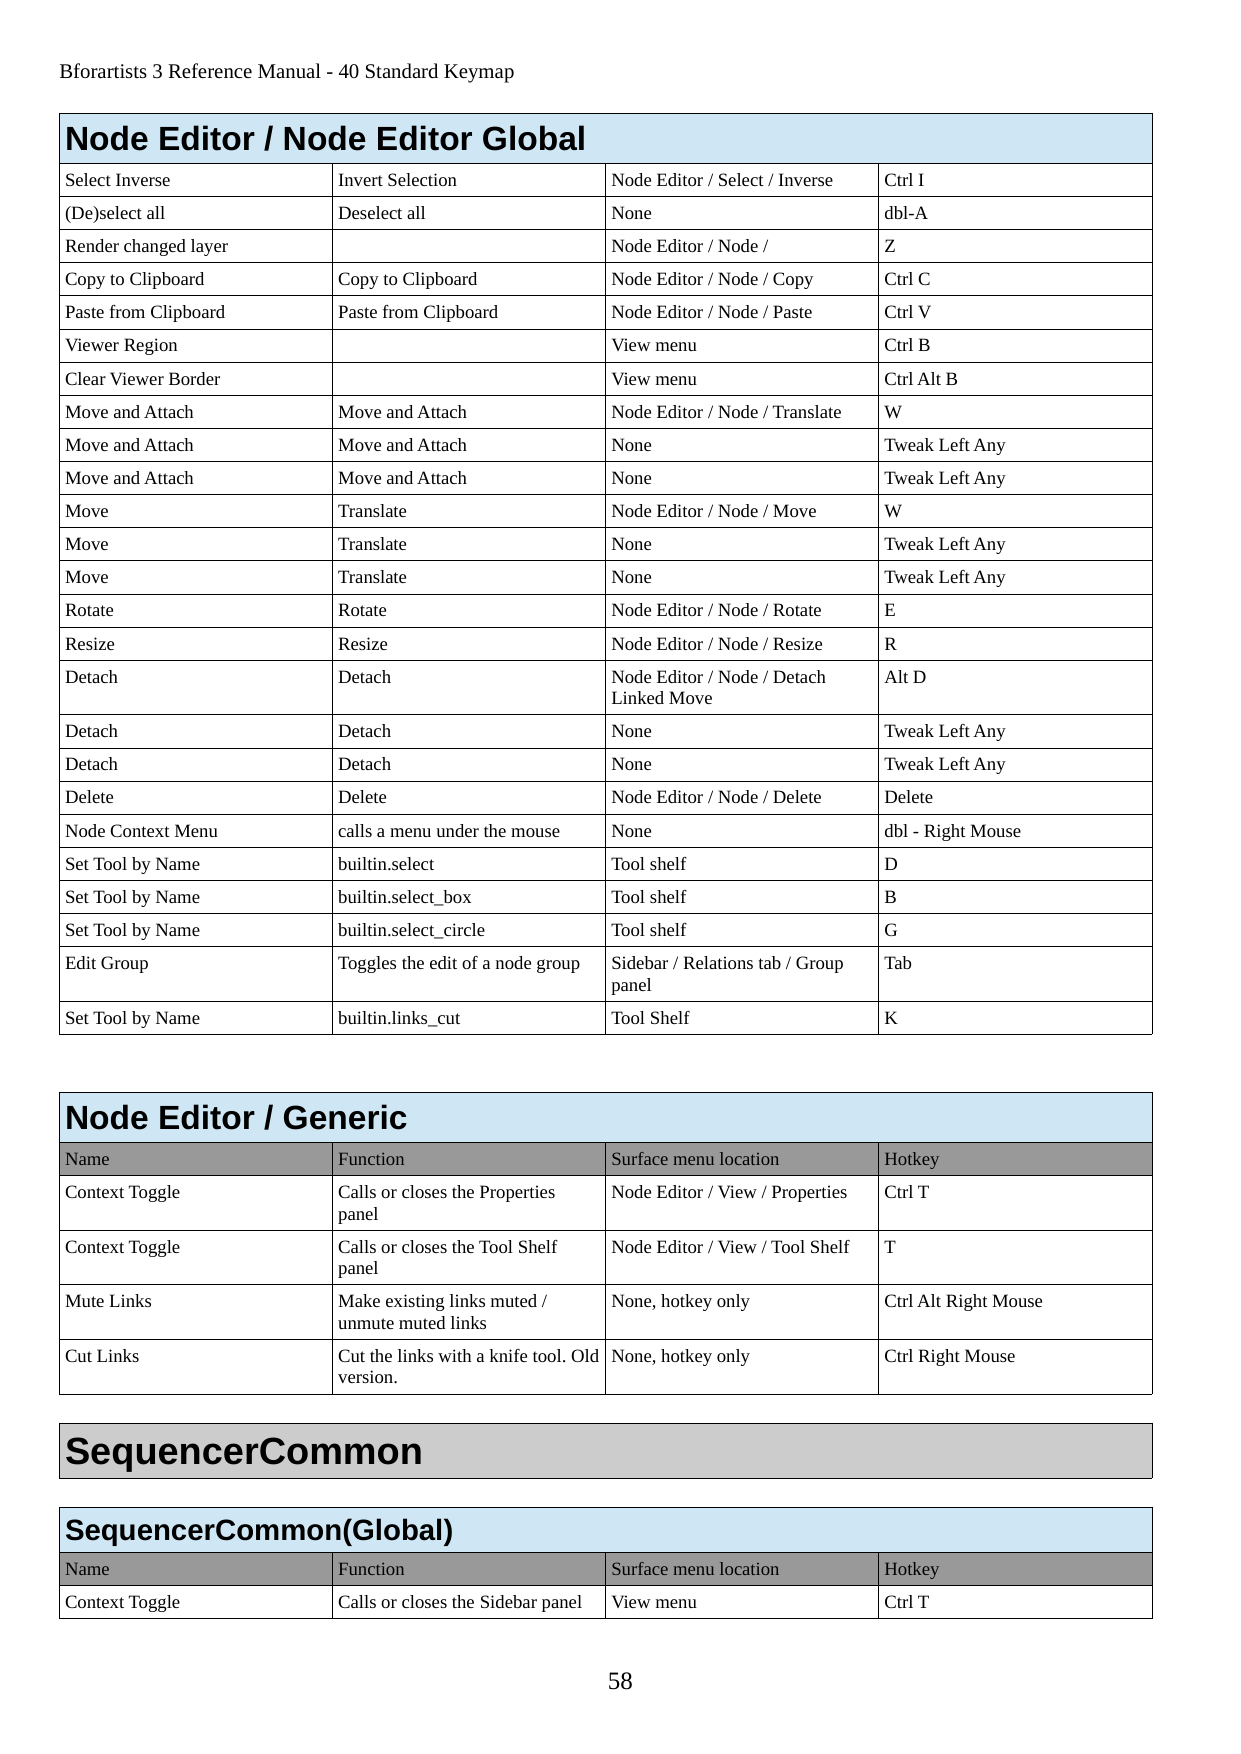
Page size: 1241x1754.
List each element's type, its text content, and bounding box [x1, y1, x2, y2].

table_cell Tab [879, 947, 1152, 1001]
table_cell Node Context Menu [60, 815, 332, 847]
table_cell None [606, 197, 878, 229]
table_cell Alt D [879, 661, 1152, 714]
table_cell View menu [606, 1586, 878, 1618]
table_header Node Editor / Generic [60, 1093, 1152, 1142]
table_cell Translate [333, 495, 605, 527]
table_cell Move and Attach [60, 429, 332, 461]
table_cell Context Toggle [60, 1231, 332, 1284]
table_cell Tweak Left Any [879, 561, 1152, 593]
table_cell Copy to Clipboard [333, 263, 605, 295]
table_cell Tool Shelf [606, 1002, 878, 1034]
table_cell Hotkey [879, 1143, 1152, 1175]
table_header SequencerCommon [60, 1424, 1152, 1478]
table_cell Cut the links with a knife tool. Old version. [333, 1340, 605, 1394]
table_cell (De)select all [60, 197, 332, 229]
table_cell Move and Attach [60, 396, 332, 428]
table_cell Detach [333, 749, 605, 781]
table_cell Delete [879, 782, 1152, 814]
table_cell Translate [333, 528, 605, 560]
table_cell Set Tool by Name [60, 914, 332, 946]
table_cell Function [333, 1553, 605, 1585]
table_cell Detach [333, 661, 605, 714]
table_cell E [879, 595, 1152, 627]
table_cell Detach [60, 749, 332, 781]
table_cell Calls or closes the Tool Shelf panel [333, 1231, 605, 1284]
table_cell None [606, 715, 878, 747]
table_cell Tweak Left Any [879, 715, 1152, 747]
table_cell Function [333, 1143, 605, 1175]
table_cell [333, 363, 605, 395]
table_cell Ctrl T [879, 1176, 1152, 1230]
table_cell Node Editor / Node / [606, 230, 878, 262]
table_cell Detach [60, 715, 332, 747]
table_cell Node Editor / Select / Inverse [606, 164, 878, 196]
table_cell Node Editor / View / Properties [606, 1176, 878, 1230]
table_cell Paste from Clipboard [60, 296, 332, 328]
table_cell W [879, 396, 1152, 428]
table_cell Rotate [60, 595, 332, 627]
table_cell Mute Links [60, 1285, 332, 1339]
table_cell Cut Links [60, 1340, 332, 1394]
table_cell Node Editor / View / Tool Shelf [606, 1231, 878, 1284]
table_cell Make existing links muted / unmute muted links [333, 1285, 605, 1339]
table_cell Move and Attach [333, 429, 605, 461]
table_cell Move and Attach [333, 396, 605, 428]
table_cell builtin.select [333, 848, 605, 880]
table_cell Clear Viewer Border [60, 363, 332, 395]
table_cell Ctrl V [879, 296, 1152, 328]
table_cell Ctrl C [879, 263, 1152, 295]
table_cell Viewer Region [60, 330, 332, 362]
table_cell Name [60, 1553, 332, 1585]
table_cell Rotate [333, 595, 605, 627]
table_cell Tool shelf [606, 848, 878, 880]
table_cell Node Editor / Node / Copy [606, 263, 878, 295]
table_cell Ctrl Right Mouse [879, 1340, 1152, 1394]
table_cell Tweak Left Any [879, 462, 1152, 494]
table_cell None [606, 462, 878, 494]
table_cell Ctrl T [879, 1586, 1152, 1618]
table_cell Ctrl B [879, 330, 1152, 362]
table_cell Move [60, 495, 332, 527]
table_cell Detach [60, 661, 332, 714]
table_cell builtin.select_box [333, 881, 605, 913]
table_cell builtin.select_circle [333, 914, 605, 946]
table_cell None [606, 815, 878, 847]
table_cell Calls or closes the Sidebar panel [333, 1586, 605, 1618]
table_cell Invert Selection [333, 164, 605, 196]
table_cell Tweak Left Any [879, 429, 1152, 461]
table_cell Render changed layer [60, 230, 332, 262]
table_cell R [879, 628, 1152, 660]
table_cell Node Editor / Node / Rotate [606, 595, 878, 627]
table_cell Move [60, 528, 332, 560]
table_cell Edit Group [60, 947, 332, 1001]
table_cell Delete [60, 782, 332, 814]
table_cell calls a menu under the mouse [333, 815, 605, 847]
table_cell Tool shelf [606, 914, 878, 946]
table_header Node Editor / Node Editor Global [60, 114, 1152, 163]
table_cell View menu [606, 363, 878, 395]
table_cell Hotkey [879, 1553, 1152, 1585]
table_cell Tweak Left Any [879, 749, 1152, 781]
table_cell Z [879, 230, 1152, 262]
table_cell None, hotkey only [606, 1285, 878, 1339]
table_cell dbl-A [879, 197, 1152, 229]
table_cell Sidebar / Relations tab / Group panel [606, 947, 878, 1001]
table_cell D [879, 848, 1152, 880]
table_cell Set Tool by Name [60, 1002, 332, 1034]
table_cell None [606, 749, 878, 781]
table_cell Move [60, 561, 332, 593]
table_cell Move and Attach [333, 462, 605, 494]
table_cell Copy to Clipboard [60, 263, 332, 295]
table_cell Translate [333, 561, 605, 593]
table_cell Node Editor / Node / Move [606, 495, 878, 527]
table_cell Resize [333, 628, 605, 660]
table_cell Node Editor / Node / Paste [606, 296, 878, 328]
table_cell T [879, 1231, 1152, 1284]
table_cell Delete [333, 782, 605, 814]
table_cell G [879, 914, 1152, 946]
table_cell View menu [606, 330, 878, 362]
table_cell Set Tool by Name [60, 881, 332, 913]
table_cell W [879, 495, 1152, 527]
table_cell Node Editor / Node / Detach Linked Move [606, 661, 878, 714]
table_cell Ctrl Alt Right Mouse [879, 1285, 1152, 1339]
table_cell Toggles the edit of a node group [333, 947, 605, 1001]
table_cell None [606, 561, 878, 593]
table_cell Surface menu location [606, 1143, 878, 1175]
table_cell Paste from Clipboard [333, 296, 605, 328]
table_cell Select Inverse [60, 164, 332, 196]
table_cell Node Editor / Node / Resize [606, 628, 878, 660]
table_cell Resize [60, 628, 332, 660]
table_cell None [606, 429, 878, 461]
table_cell Ctrl I [879, 164, 1152, 196]
table_cell Move and Attach [60, 462, 332, 494]
table_cell Surface menu location [606, 1553, 878, 1585]
table_header SequencerCommon(Global) [60, 1508, 1152, 1552]
table_cell [333, 330, 605, 362]
table_cell Context Toggle [60, 1176, 332, 1230]
table_cell None [606, 528, 878, 560]
table_cell Ctrl Alt B [879, 363, 1152, 395]
table_cell Tool shelf [606, 881, 878, 913]
table_cell Context Toggle [60, 1586, 332, 1618]
table_cell Detach [333, 715, 605, 747]
table_cell Deselect all [333, 197, 605, 229]
table_cell Name [60, 1143, 332, 1175]
table_cell dbl - Right Mouse [879, 815, 1152, 847]
table_cell builtin.links_cut [333, 1002, 605, 1034]
table_cell Node Editor / Node / Translate [606, 396, 878, 428]
table_cell None, hotkey only [606, 1340, 878, 1394]
table_cell [333, 230, 605, 262]
table_cell Calls or closes the Properties panel [333, 1176, 605, 1230]
table_cell Tweak Left Any [879, 528, 1152, 560]
table_cell B [879, 881, 1152, 913]
table_cell K [879, 1002, 1152, 1034]
table_cell Set Tool by Name [60, 848, 332, 880]
table_cell Node Editor / Node / Delete [606, 782, 878, 814]
